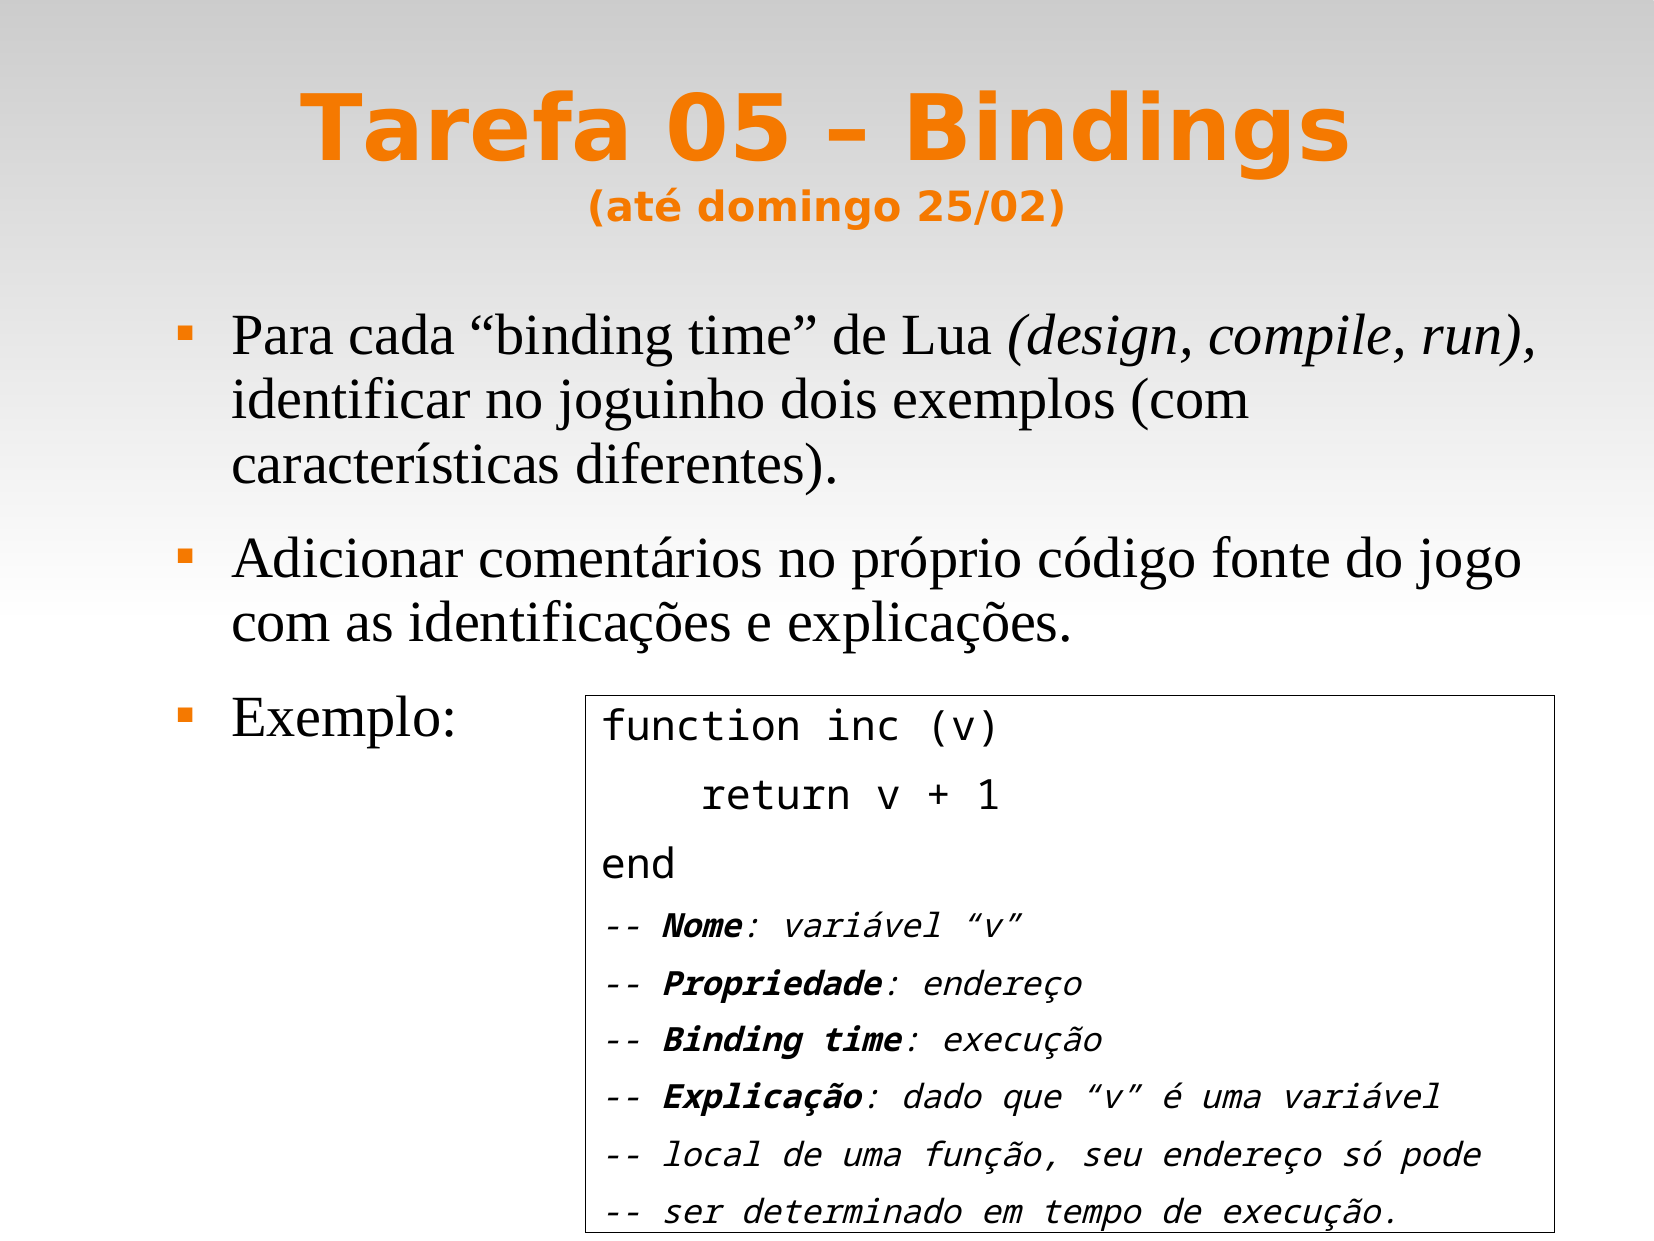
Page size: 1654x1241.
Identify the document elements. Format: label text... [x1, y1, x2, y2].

title Tarefa 05 – Bindings (até domingo 25/02) [82, 49, 1571, 257]
list Para cada “binding time” de Lua (design, compile, run), identificar no joguinho dois exemplos (com características diferentes). Adicionar comentários no próprio código fonte do jogo com as identificações e explicações. Exemplo: [89, 302, 1576, 1121]
text_box function inc (v) return v + 1 end -- Nome: variável “v” -- Propriedade: endereço -- Binding time: execução -- Explicação: dado que “v” é uma variável -- local de uma função, seu endereço só pode -- ser determinado em tempo de execução. [585, 697, 1555, 1231]
